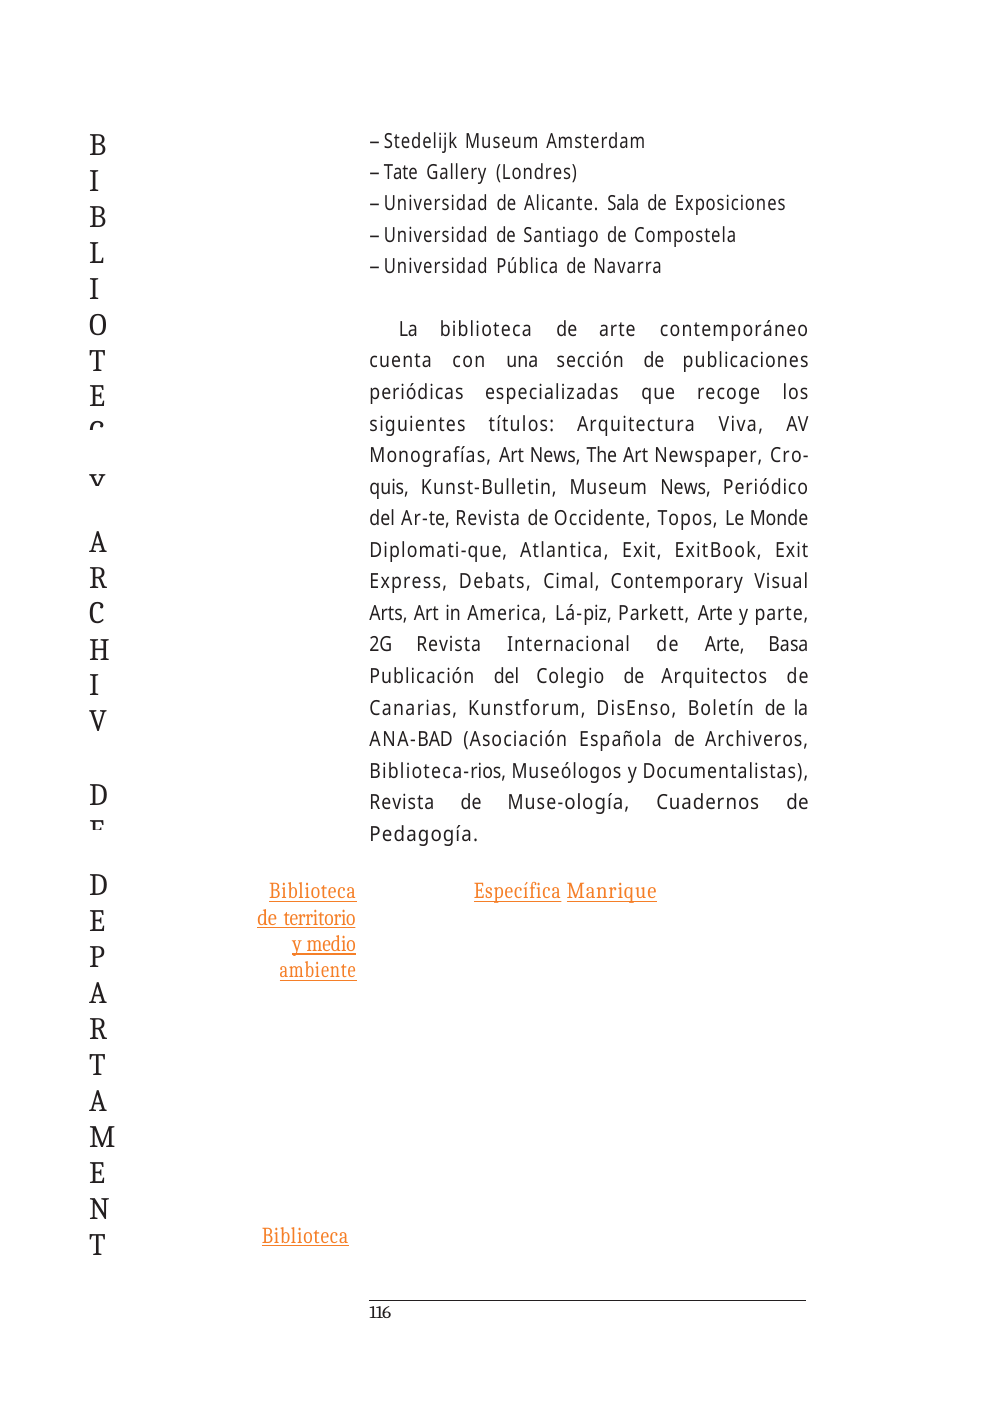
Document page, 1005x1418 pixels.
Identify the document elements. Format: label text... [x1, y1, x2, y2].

text y medio ambiente [272, 931, 356, 983]
text B I B L I O T E C A [89, 127, 128, 429]
list Stedelijk Museum Amsterdam [369, 126, 960, 154]
text Biblioteca de territorio [239, 878, 356, 931]
list Universidad de Alicante. Sala de Exposiciones [369, 188, 960, 217]
text Y [89, 475, 95, 486]
text D E [89, 777, 128, 829]
text D E P A R T A M E N T O [89, 868, 128, 1255]
text Y [89, 468, 128, 486]
list Tate Gallery (Londres) [369, 157, 960, 186]
text Biblioteca [262, 1222, 356, 1249]
list Universidad Pública de Navarra [369, 251, 960, 280]
text La biblioteca de arte contemporáneo cuenta con una sección de publicaciones periódicas especializadas que recoge los siguientes títulos: Arquitectura Viva, AV Monografías, Art News, The Art Newspaper, Cro-quis, Kunst-Bulletin, Museum News, Periódico del Ar-te, Revista de Occidente, Topos, Le Monde Diplomati-que, Atlantica, Exit, ExitBook, Exit Express, Debats, Cimal, Contemporary Visual Arts, Art in America, Lá-piz, Parkett, Arte y parte, 2G Revista Internacional de Arte, Basa Publicación del Colegio de Arquitectos de Canarias, Kunstforum, DisEnso, Boletín de la ANA-BAD (Asociación Española de Archiveros, Biblioteca-rios, Museólogos y Documentalistas), Revista de Muse-ología, Cuadernos de Pedagogía. [369, 314, 808, 847]
text Específica Manrique [474, 878, 960, 904]
text A R C H I V O [89, 524, 128, 739]
list Universidad de Santiago de Compostela [369, 220, 960, 248]
